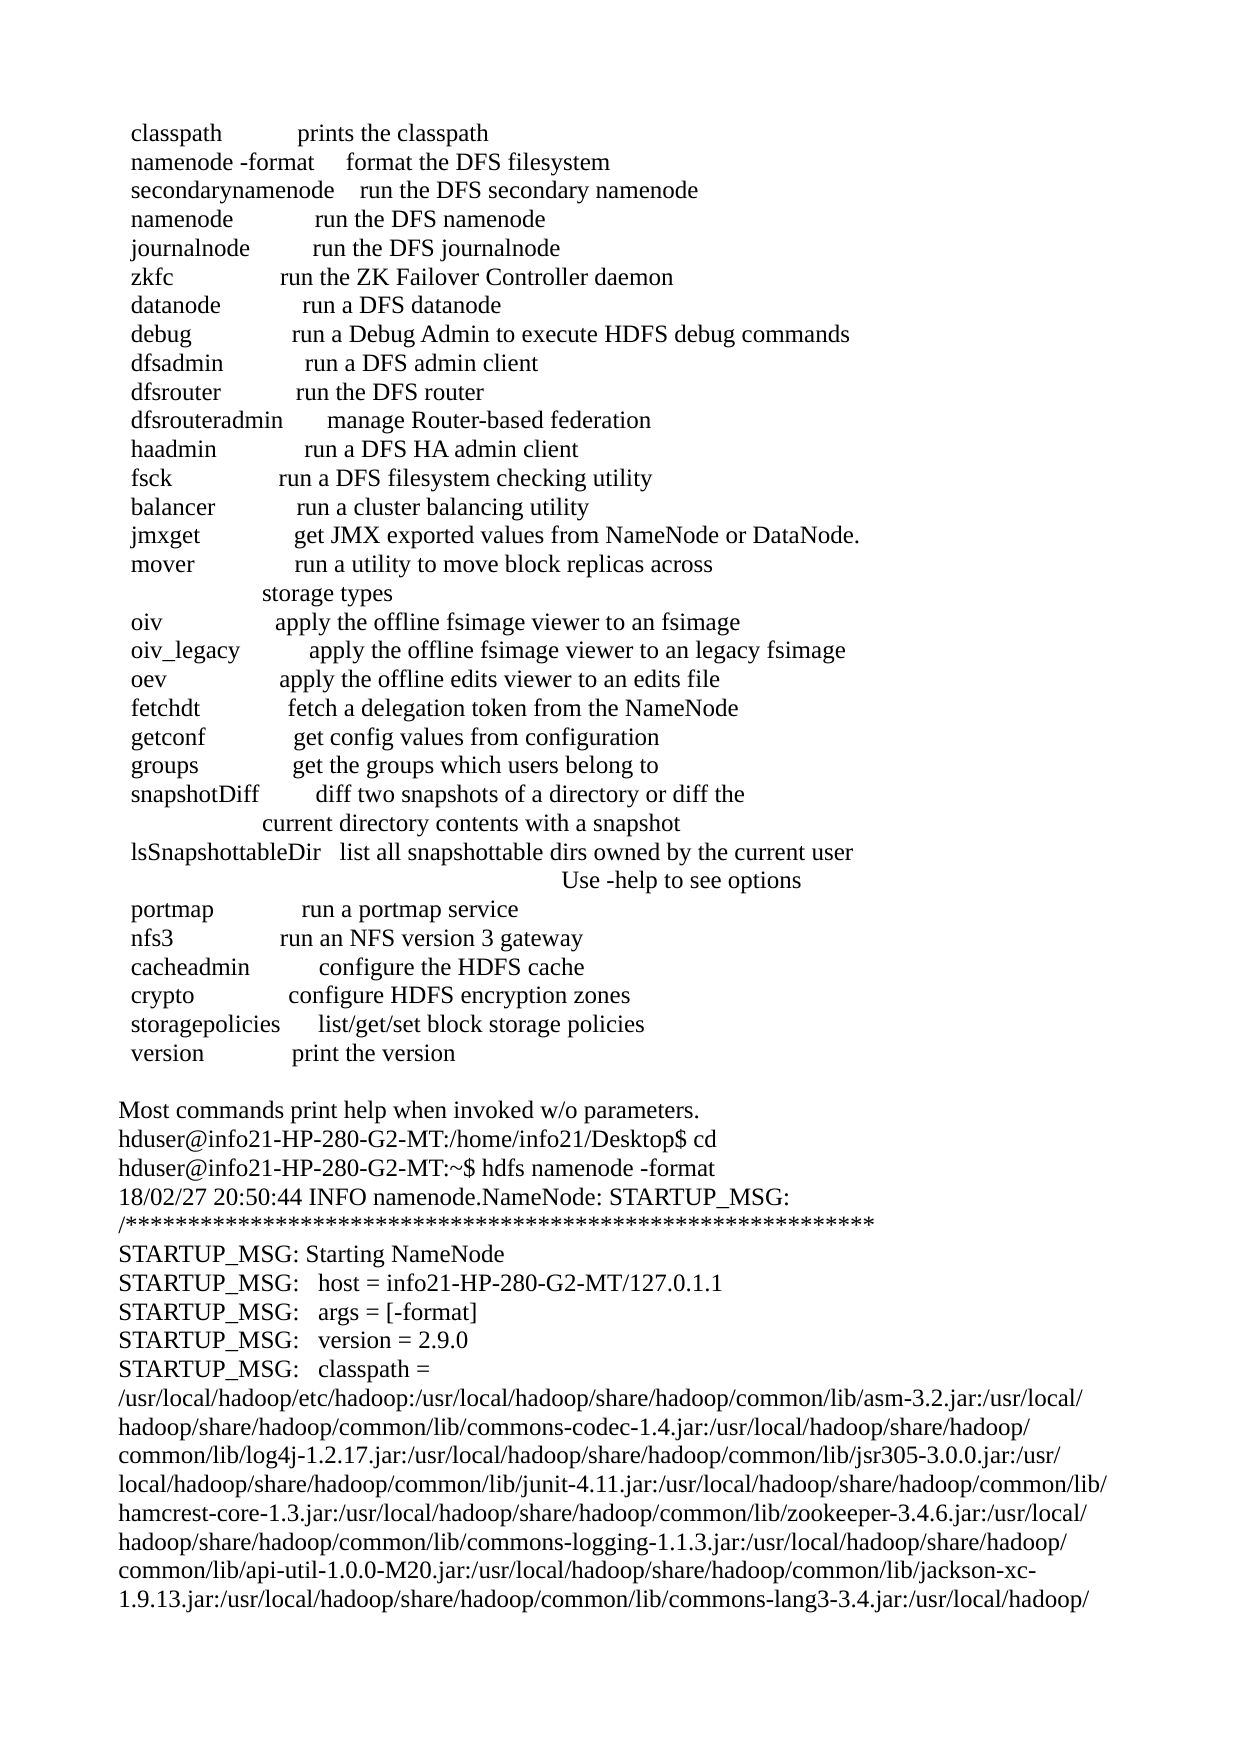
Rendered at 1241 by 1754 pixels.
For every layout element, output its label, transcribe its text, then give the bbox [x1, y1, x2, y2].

text oev apply the offline edits viewer to an edits file [118, 664, 1122, 693]
text getconf get config values from configuration [118, 722, 1122, 751]
text current directory contents with a snapshot [118, 808, 1122, 837]
text storage types [118, 578, 1122, 607]
text dfsrouteradmin manage Router-based federation [118, 406, 1122, 434]
text hduser@info21-HP-280-G2-MT:~$ hdfs namenode -format [118, 1153, 1122, 1182]
text jmxget get JMX exported values from NameNode or DataNode. [118, 521, 1122, 549]
text groups get the groups which users belong to [118, 751, 1122, 779]
text mover run a utility to move block replicas across [118, 549, 1122, 578]
text 18/02/27 20:50:44 INFO namenode.NameNode: STARTUP_MSG: [118, 1182, 1122, 1211]
text journalnode run the DFS journalnode [118, 233, 1122, 262]
text balancer run a cluster balancing utility [118, 492, 1122, 521]
text debug run a Debug Admin to execute HDFS debug commands [118, 319, 1122, 348]
text dfsadmin run a DFS admin client [118, 348, 1122, 377]
text classpath prints the classpath [118, 118, 1122, 147]
text portmap run a portmap service [118, 894, 1122, 923]
text STARTUP_MSG: version = 2.9.0 [118, 1326, 1122, 1354]
text fetchdt fetch a delegation token from the NameNode [118, 693, 1122, 722]
text STARTUP_MSG: Starting NameNode [118, 1239, 1122, 1268]
text haadmin run a DFS HA admin client [118, 434, 1122, 463]
text cacheadmin configure the HDFS cache [118, 952, 1122, 981]
text datanode run a DFS datanode [118, 291, 1122, 319]
text zkfc run the ZK Failover Controller daemon [118, 262, 1122, 291]
text snapshotDiff diff two snapshots of a directory or diff the [118, 779, 1122, 808]
text Most commands print help when invoked w/o parameters. [118, 1096, 1122, 1124]
text storagepolicies list/get/set block storage policies [118, 1009, 1122, 1038]
text fsck run a DFS filesystem checking utility [118, 463, 1122, 492]
text STARTUP_MSG: classpath = /usr/local/hadoop/etc/hadoop:/usr/local/hadoop/share/hadoop/common/lib/asm-3.2.jar:/usr/local/hadoop/share/hadoop/common/lib/commons-codec-1.4.jar:/usr/local/hadoop/share/hadoop/common/lib/log4j-1.2.17.jar:/usr/local/hadoop/share/hadoop/common/lib/jsr305-3.0.0.jar:/usr/local/hadoop/share/hadoop/common/lib/junit-4.11.jar:/usr/local/hadoop/share/hadoop/common/lib/hamcrest-core-1.3.jar:/usr/local/hadoop/share/hadoop/common/lib/zookeeper-3.4.6.jar:/usr/local/hadoop/share/hadoop/common/lib/commons-logging-1.1.3.jar:/usr/local/hadoop/share/hadoop/common/lib/api-util-1.0.0-M20.jar:/usr/local/hadoop/share/hadoop/common/lib/jackson-xc-1.9.13.jar:/usr/local/hadoop/share/hadoop/common/lib/commons-lang3-3.4.jar:/usr/local/hadoop/ [118, 1354, 1122, 1613]
text nfs3 run an NFS version 3 gateway [118, 923, 1122, 952]
text namenode -format format the DFS filesystem [118, 147, 1122, 176]
text STARTUP_MSG: args = [-format] [118, 1297, 1122, 1326]
text namenode run the DFS namenode [118, 204, 1122, 233]
text oiv apply the offline fsimage viewer to an fsimage [118, 607, 1122, 636]
text version print the version [118, 1038, 1122, 1067]
text STARTUP_MSG: host = info21-HP-280-G2-MT/127.0.1.1 [118, 1268, 1122, 1297]
text secondarynamenode run the DFS secondary namenode [118, 176, 1122, 204]
text /************************************************************ [118, 1211, 1122, 1239]
text oiv_legacy apply the offline fsimage viewer to an legacy fsimage [118, 636, 1122, 664]
text crypto configure HDFS encryption zones [118, 981, 1122, 1009]
text lsSnapshottableDir list all snapshottable dirs owned by the current user [118, 837, 1122, 866]
text Use -help to see options [118, 866, 1122, 894]
text hduser@info21-HP-280-G2-MT:/home/info21/Desktop$ cd [118, 1124, 1122, 1153]
text dfsrouter run the DFS router [118, 377, 1122, 406]
